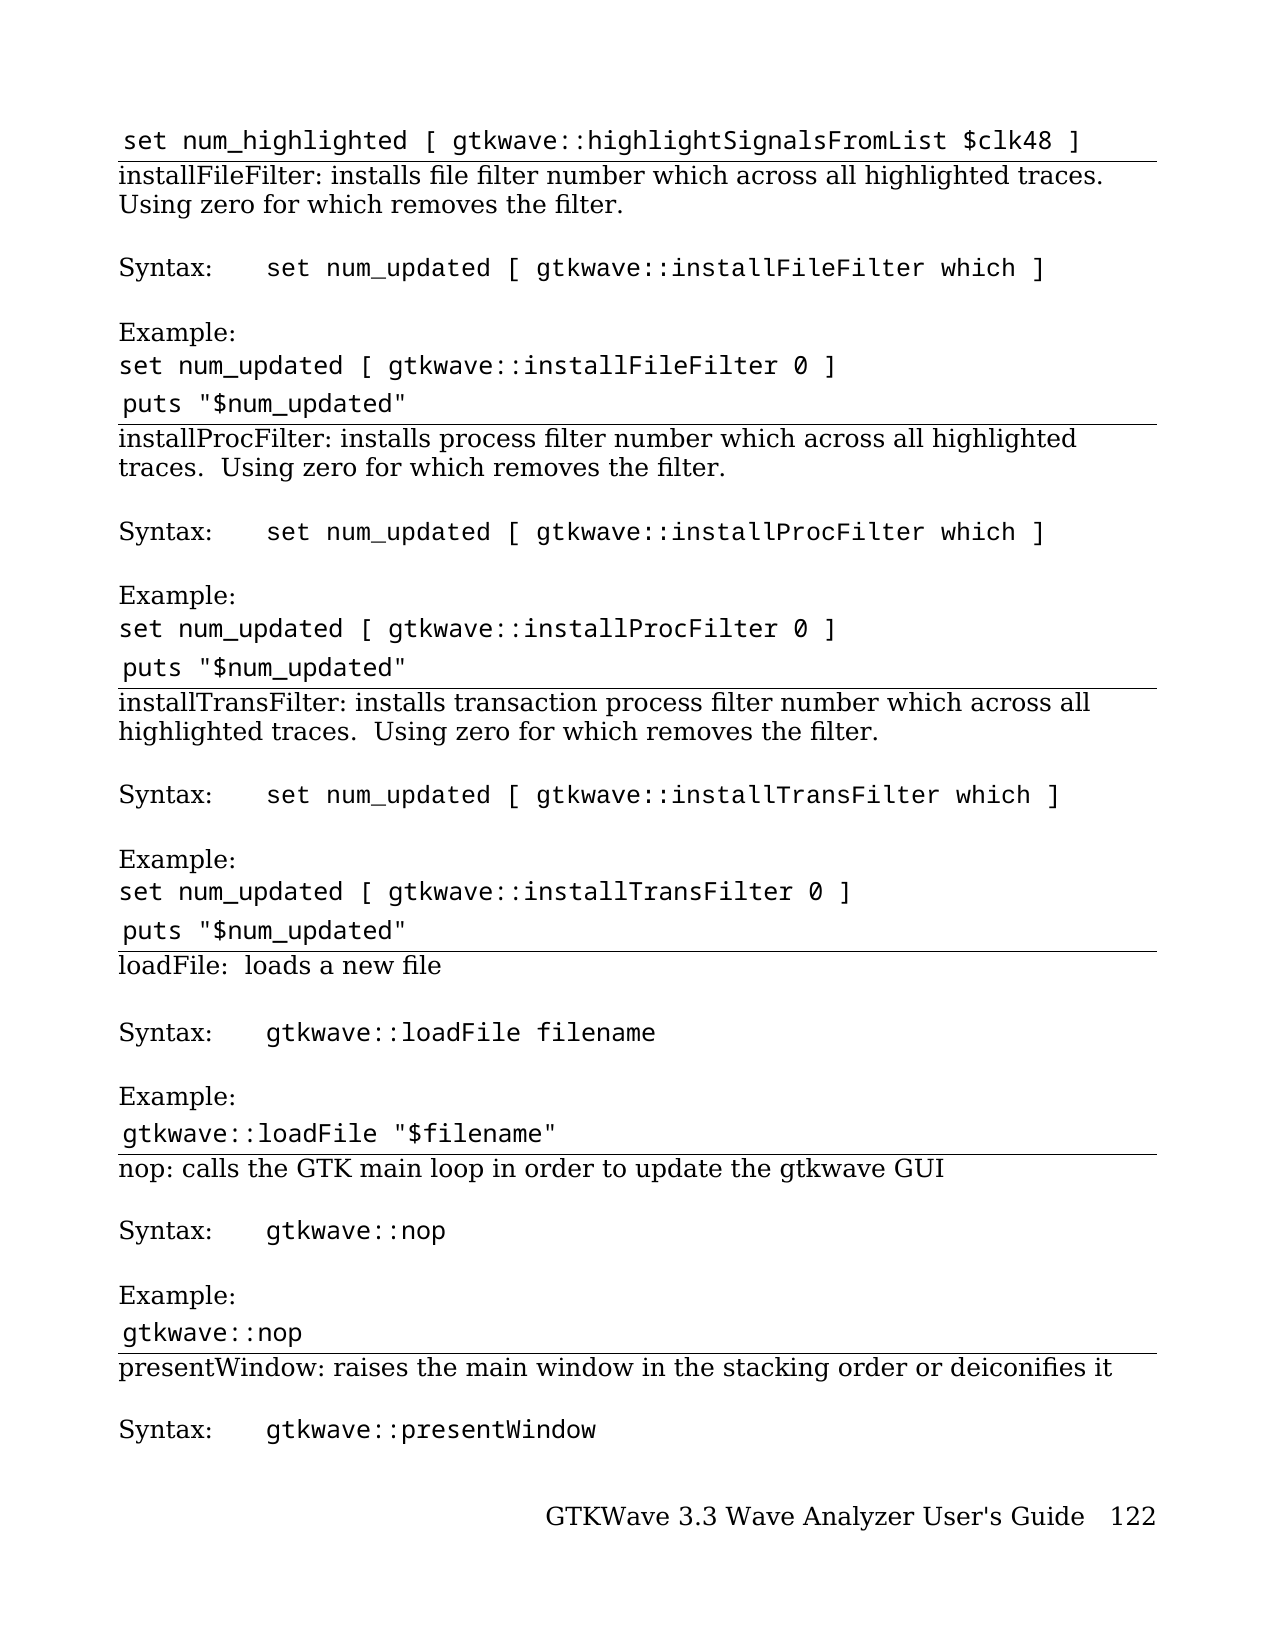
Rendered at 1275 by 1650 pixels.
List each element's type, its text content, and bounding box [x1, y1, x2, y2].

text presentWindow: raises the main window in the stacking order or deiconifies it [118, 1354, 1157, 1382]
text set num_updated [ gtkwave::installProcFilter 0 ] [118, 611, 1157, 645]
text Syntax: gtkwave::loadFile filename [118, 1014, 1157, 1048]
text installProcFilter: installs process filter number which across all highlighted traces. Using zero for which removes the filter. [118, 425, 1157, 483]
text set num_highlighted [ gtkwave::highlightSignalsFromList $clk48 ] [118, 118, 1157, 161]
text gtkwave::loadFile "$filename" [118, 1112, 1157, 1154]
text Example: [118, 1082, 1157, 1112]
text Syntax: set num_updated [ gtkwave::installProcFilter which ] [118, 517, 1157, 547]
text gtkwave::nop [118, 1310, 1157, 1353]
text set num_updated [ gtkwave::installTransFilter 0 ] [118, 874, 1157, 908]
text set num_updated [ gtkwave::installFileFilter 0 ] [118, 347, 1157, 381]
text Syntax: gtkwave::nop [118, 1213, 1157, 1247]
text Example: [118, 318, 1157, 347]
text puts "$num_updated" [118, 908, 1157, 951]
text Syntax: gtkwave::presentWindow [118, 1411, 1157, 1445]
text Example: [118, 845, 1157, 874]
text installTransFilter: installs transaction process filter number which across all highlighted traces. Using zero for which removes the filter. [118, 689, 1157, 746]
text Syntax: set num_updated [ gtkwave::installFileFilter which ] [118, 253, 1157, 284]
text puts "$num_updated" [118, 381, 1157, 424]
text Example: [118, 1281, 1157, 1310]
text nop: calls the GTK main loop in order to update the gtkwave GUI [118, 1155, 1157, 1184]
text loadFile: loads a new file [118, 952, 1157, 980]
text installFileFilter: installs file filter number which across all highlighted traces. Using zero for which removes the filter. [118, 162, 1157, 219]
text Syntax: set num_updated [ gtkwave::installTransFilter which ] [118, 780, 1157, 811]
text puts "$num_updated" [118, 645, 1157, 688]
text Example: [118, 582, 1157, 611]
